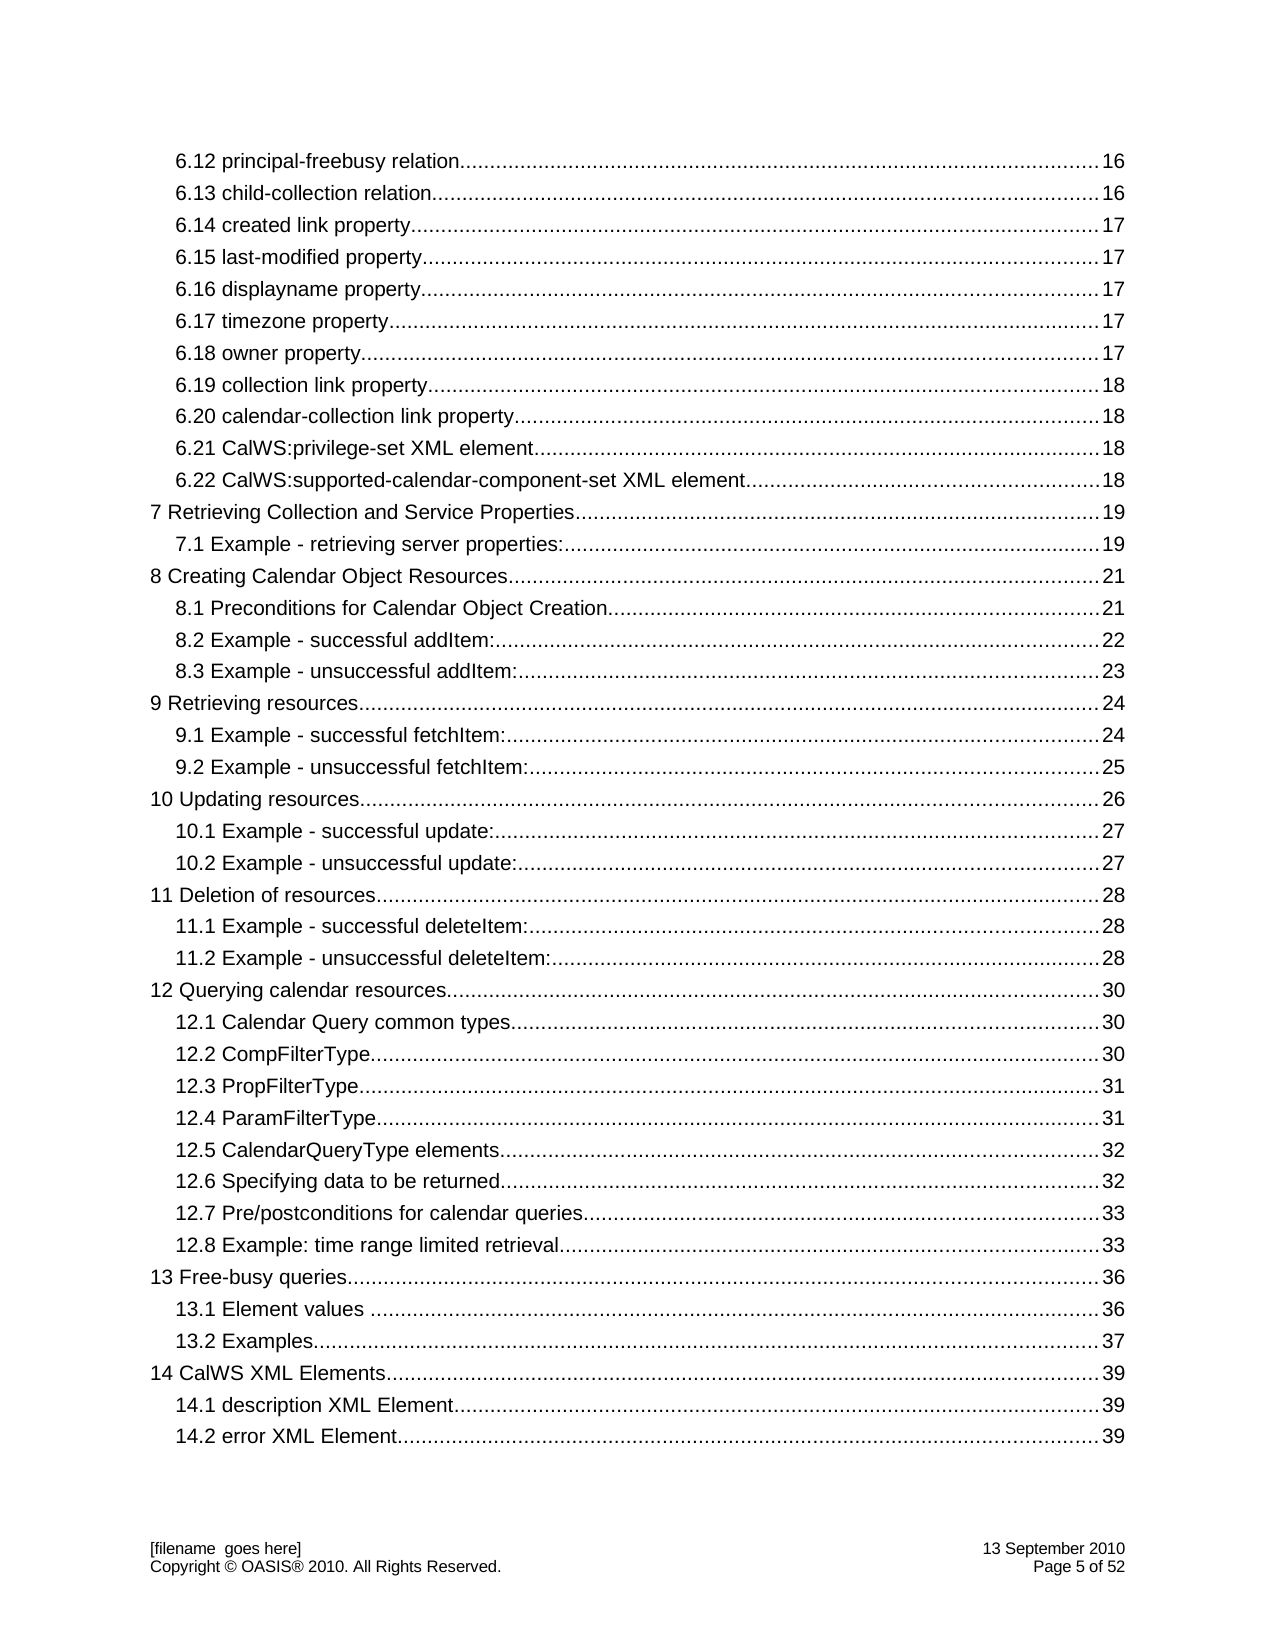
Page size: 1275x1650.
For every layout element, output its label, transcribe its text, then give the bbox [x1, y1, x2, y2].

text 8 Creating Calendar Object Resources 21 [150, 564, 1125, 588]
text 11 Deletion of resources 28 [150, 883, 1125, 907]
text 10.1 Example - successful update: 27 [175, 819, 1125, 843]
text 13 Free-busy queries 36 [150, 1266, 1125, 1289]
text 6.16 displayname property 17 [175, 277, 1125, 301]
text 8.1 Preconditions for Calendar Object Creation 21 [175, 596, 1125, 620]
text 13.2 Examples 37 [175, 1329, 1125, 1353]
text 9.2 Example - unsuccessful fetchItem: 25 [175, 756, 1125, 779]
text 10.2 Example - unsuccessful update: 27 [175, 851, 1125, 875]
text 12.4 ParamFilterType 31 [175, 1106, 1125, 1130]
text 6.13 child-collection relation. 16 [175, 182, 1125, 205]
text 13.1 Element values 36 [175, 1297, 1125, 1321]
text 6.18 owner property 17 [175, 341, 1125, 365]
text 6.22 CalWS:supported-calendar-component-set XML element 18 [175, 469, 1125, 492]
text 11.1 Example - successful deleteItem: 28 [175, 915, 1125, 938]
text 12.8 Example: time range limited retrieval 33 [175, 1234, 1125, 1257]
text 12.6 Specifying data to be returned 32 [175, 1170, 1125, 1193]
text 6.15 last-modified property 17 [175, 246, 1125, 269]
text 14 CalWS XML Elements 39 [150, 1361, 1125, 1385]
text 6.12 principal-freebusy relation. 16 [175, 150, 1125, 173]
text 12 Querying calendar resources 30 [150, 979, 1125, 1002]
text 12.5 CalendarQueryType elements 32 [175, 1138, 1125, 1162]
text 12.3 PropFilterType 31 [175, 1074, 1125, 1098]
text 8.2 Example - successful addItem: 22 [175, 628, 1125, 652]
text 7.1 Example - retrieving server properties: 19 [175, 532, 1125, 556]
text 6.14 created link property 17 [175, 214, 1125, 237]
text 10 Updating resources 26 [150, 787, 1125, 811]
text 7 Retrieving Collection and Service Properties 19 [150, 501, 1125, 524]
text 14.2 error XML Element 39 [175, 1425, 1125, 1448]
text 12.1 Calendar Query common types 30 [175, 1011, 1125, 1034]
text 9 Retrieving resources 24 [150, 692, 1125, 715]
text 11.2 Example - unsuccessful deleteItem: 28 [175, 947, 1125, 970]
text 9.1 Example - successful fetchItem: 24 [175, 724, 1125, 747]
text 6.17 timezone property 17 [175, 309, 1125, 333]
text 12.2 CompFilterType 30 [175, 1042, 1125, 1066]
text 6.20 calendar-collection link property 18 [175, 405, 1125, 428]
text 12.7 Pre/postconditions for calendar queries 33 [175, 1202, 1125, 1225]
text 6.21 CalWS:privilege-set XML element 18 [175, 437, 1125, 460]
text 14.1 description XML Element 39 [175, 1393, 1125, 1417]
text 6.19 collection link property 18 [175, 373, 1125, 397]
text 8.3 Example - unsuccessful addItem: 23 [175, 660, 1125, 683]
